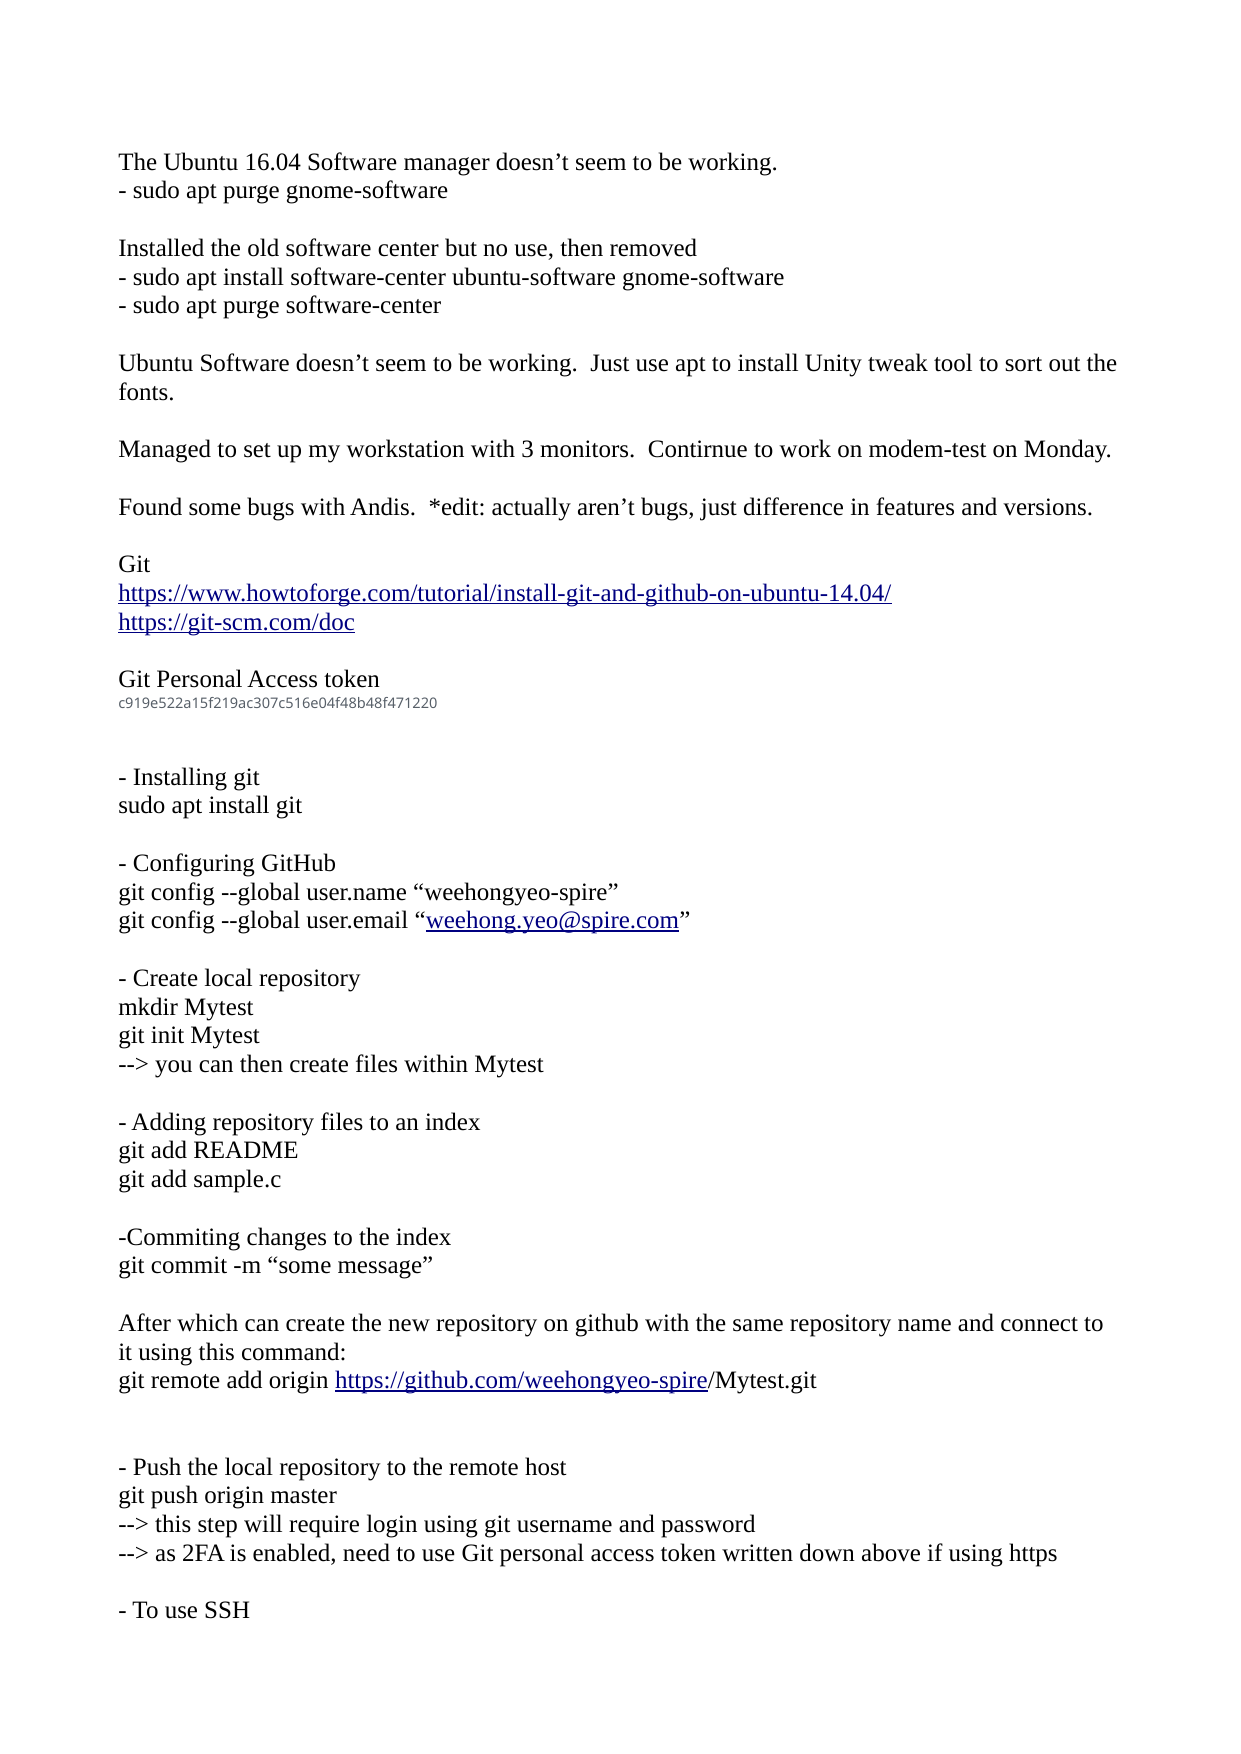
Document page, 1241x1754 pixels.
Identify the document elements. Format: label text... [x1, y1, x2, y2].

text The Ubuntu 16.04 Software manager doesn’t seem to be working. [118, 147, 1122, 176]
text - sudo apt install software-center ubuntu-software gnome-software [118, 262, 1122, 291]
text https://www.howtoforge.com/tutorial/install-git-and-github-on-ubuntu-14.04/ [118, 578, 1122, 607]
text Git Personal Access token [118, 664, 1122, 693]
text git remote add origin https://github.com/weehongyeo-spire/Mytest.git [118, 1365, 1122, 1394]
text - Adding repository files to an index [118, 1107, 1122, 1135]
text After which can create the new repository on github with the same repository name and connect to it using this command: [118, 1308, 1122, 1365]
text --> you can then create files within Mytest [118, 1049, 1122, 1078]
text git config --global user.email “weehong.yeo@spire.com” [118, 905, 1122, 934]
text git push origin master [118, 1480, 1122, 1509]
text - Configuring GitHub [118, 848, 1122, 877]
text git commit -m “some message” [118, 1250, 1122, 1279]
text --> as 2FA is enabled, need to use Git personal access token written down above if using https [118, 1538, 1122, 1567]
text git add sample.c [118, 1164, 1122, 1193]
text - Create local repository [118, 963, 1122, 992]
text - Push the local repository to the remote host [118, 1452, 1122, 1480]
text Found some bugs with Andis. *edit: actually aren’t bugs, just difference in features and versions. [118, 492, 1122, 521]
text - Installing git [118, 762, 1122, 790]
text git config --global user.name “weehongyeo-spire” [118, 877, 1122, 905]
text git add README [118, 1135, 1122, 1164]
text - sudo apt purge gnome-software [118, 176, 1122, 204]
text - To use SSH [118, 1595, 1122, 1624]
text mkdir Mytest [118, 992, 1122, 1020]
text git init Mytest [118, 1020, 1122, 1049]
text Managed to set up my workstation with 3 monitors. Contirnue to work on modem-test on Monday. [118, 434, 1122, 463]
text sudo apt install git [118, 790, 1122, 819]
text - sudo apt purge software-center [118, 291, 1122, 319]
text -Commiting changes to the index [118, 1222, 1122, 1250]
text Git [118, 549, 1122, 578]
text Installed the old software center but no use, then removed [118, 233, 1122, 262]
text --> this step will require login using git username and password [118, 1509, 1122, 1538]
text c919e522a15f219ac307c516e04f48b48f471220 [118, 693, 1122, 713]
text https://git-scm.com/doc [118, 607, 1122, 636]
text Ubuntu Software doesn’t seem to be working. Just use apt to install Unity tweak tool to sort out the fonts. [118, 348, 1122, 406]
